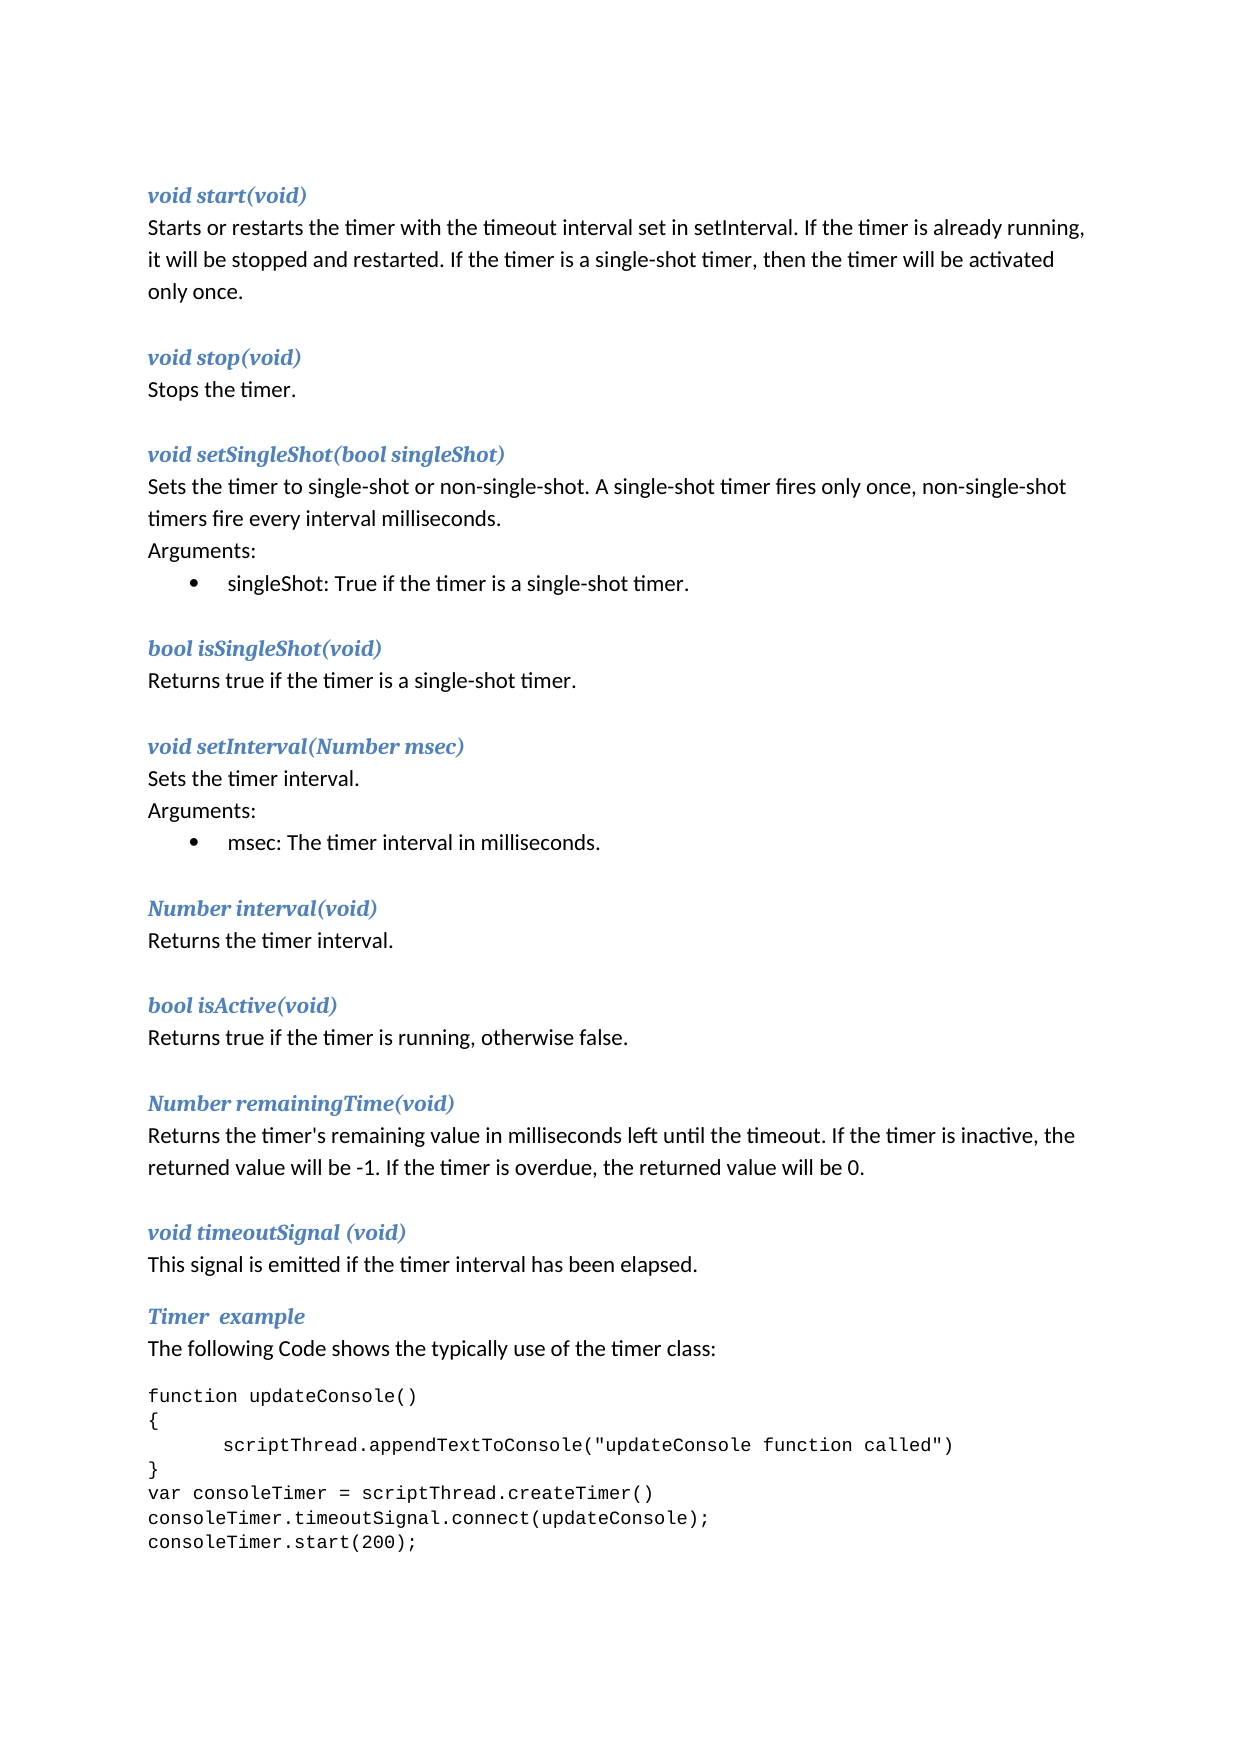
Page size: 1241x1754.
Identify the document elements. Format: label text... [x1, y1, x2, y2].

subtitle void stop(void) [148, 344, 1093, 371]
text scriptThread.appendTextToConsole("updateConsole function called") [148, 1435, 1093, 1457]
text Stops the timer. [148, 375, 1093, 403]
text Arguments: [148, 796, 1093, 824]
text consoleTimer.start(200); [148, 1533, 1093, 1554]
subtitle void setSingleShot(bool singleShot) [148, 442, 1093, 468]
subtitle void timeoutSignal (void) [148, 1220, 1093, 1247]
subtitle Number remainingTime(void) [148, 1091, 1093, 1117]
list singleShot: True if the timer is a single-shot timer. [190, 569, 1093, 597]
text Sets the timer interval. [148, 764, 1093, 792]
text Returns true if the timer is a single-shot timer. [148, 666, 1093, 694]
text function updateConsole() [148, 1387, 1093, 1408]
text Arguments: [148, 537, 1093, 565]
text } [148, 1460, 1093, 1481]
subtitle bool isActive(void) [148, 993, 1093, 1019]
text This signal is emitted if the timer interval has been elapsed. [148, 1250, 1093, 1278]
text Returns the timer's remaining value in milliseconds left until the timeout. If the timer is inactive, the returned value will be -1. If the timer is overdue, the returned value will be 0. [148, 1121, 1093, 1181]
text var consoleTimer = scriptThread.createTimer() [148, 1484, 1093, 1505]
subtitle void setInterval(Number msec) [148, 734, 1093, 760]
text Returns the timer interval. [148, 926, 1093, 954]
subtitle void start(void) [148, 183, 1093, 209]
text Starts or restarts the timer with the timeout interval set in setInterval. If the timer is already running, it will be stopped and restarted. If the timer is a single-shot timer, then the timer will be activated only once. [148, 213, 1093, 305]
list msec: The timer interval in milliseconds. [190, 828, 1093, 856]
text The following Code shows the typically use of the timer class: [148, 1334, 1093, 1362]
text Returns true if the timer is running, otherwise false. [148, 1023, 1093, 1051]
subtitle bool isSingleShot(void) [148, 636, 1093, 662]
text consoleTimer.timeoutSignal.connect(updateConsole); [148, 1508, 1093, 1530]
subtitle Number interval(void) [148, 896, 1093, 922]
text Sets the timer to single-shot or non-single-shot. A single-shot timer fires only once, non-single-shot timers fire every interval milliseconds. [148, 472, 1093, 532]
text { [148, 1411, 1093, 1432]
subtitle Timer example [148, 1303, 1093, 1330]
